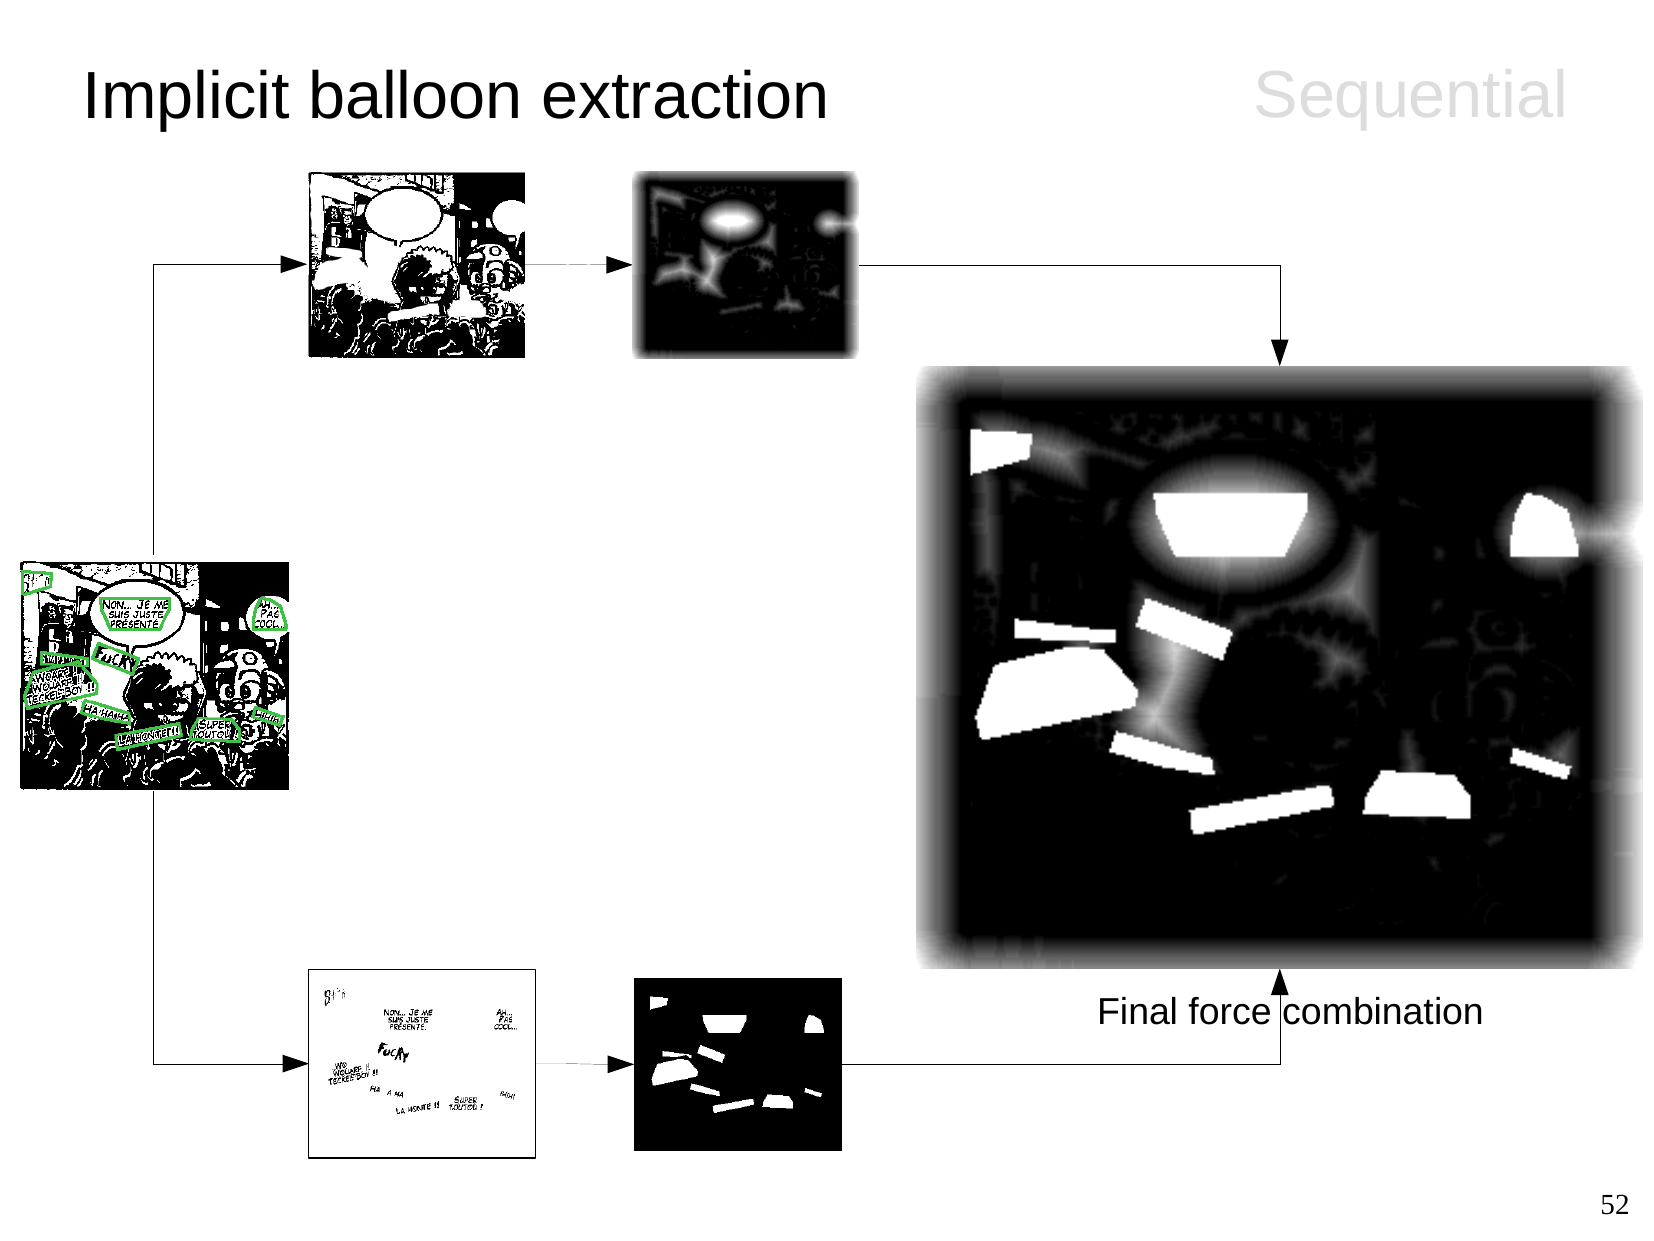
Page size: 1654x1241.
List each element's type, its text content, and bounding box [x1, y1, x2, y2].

picture [309, 969, 536, 1158]
picture [632, 171, 859, 359]
title Implicit balloon extraction [82, 49, 1571, 142]
picture [916, 366, 1643, 969]
picture [307, 171, 525, 358]
picture [17, 555, 290, 792]
text_box Final force combination [909, 983, 1654, 1041]
picture [634, 978, 842, 1151]
